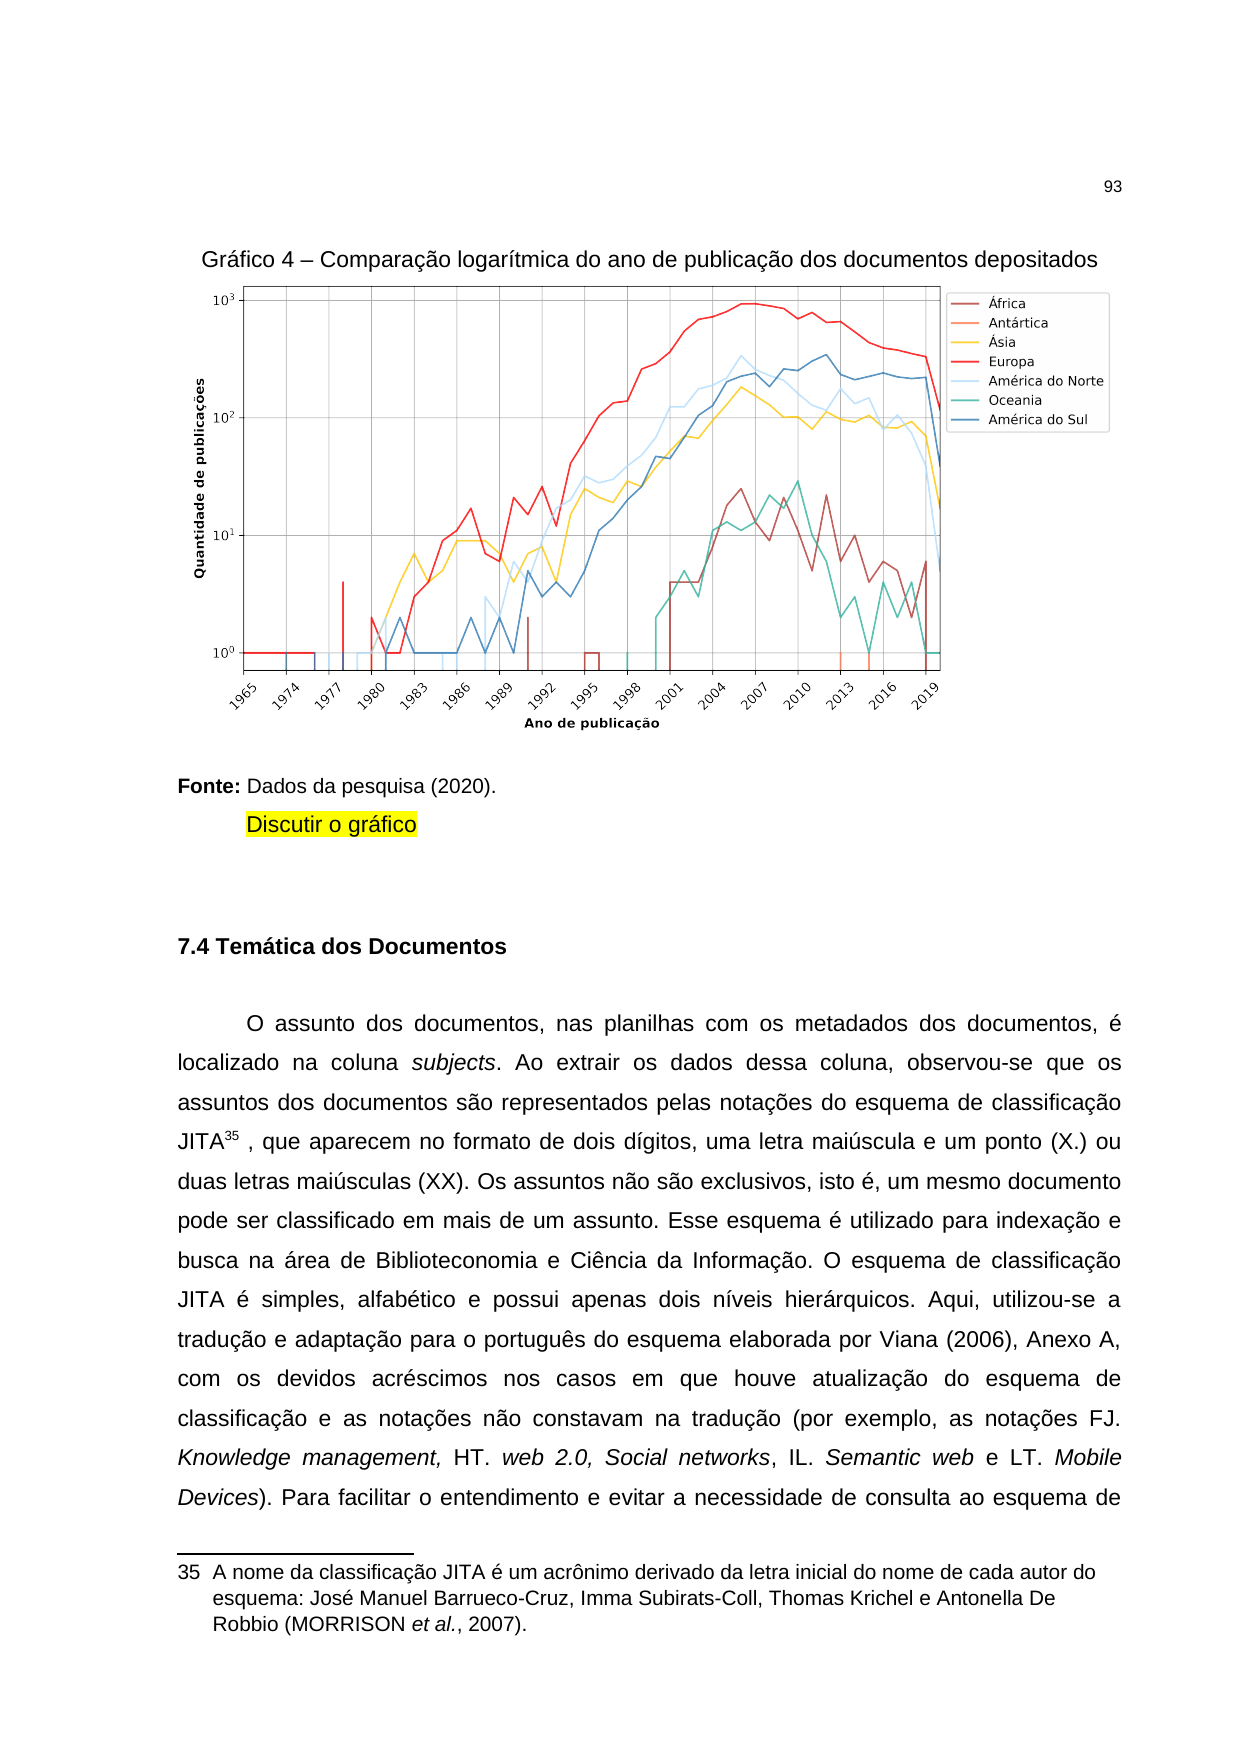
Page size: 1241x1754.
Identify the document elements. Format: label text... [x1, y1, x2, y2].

picture [177, 272, 1123, 745]
text Discutir o gráfico [177, 797, 1122, 837]
text Fonte: Dados da pesquisa (2020). [177, 745, 1122, 797]
text [177, 233, 1122, 246]
text Gráfico 4 – Comparação logarítmica do ano de publicação dos documentos depositados [177, 246, 1122, 272]
subtitle 7.4 Temática dos Documentos [177, 933, 1122, 959]
text O assunto dos documentos, nas planilhas com os metadados dos documentos, é localizado na coluna subjects. Ao extrair os dados dessa coluna, observou-se que os assuntos dos documentos são representados pelas notações do esquema de classificação JITA , que aparecem no formato de dois dígitos, uma letra maiúscula e um ponto (X.) ou duas letras maiúsculas (XX). Os assuntos não são exclusivos, isto é, um mesmo documento pode ser classificado em mais de um assunto. Esse esquema é utilizado para indexação e busca na área de Biblioteconomia e Ciência da Informação. O esquema de classificação JITA é simples, alfabético e possui apenas dois níveis hierárquicos. Aqui, utilizou-se a tradução e adaptação para o português do esquema elaborada por Viana (2006), Anexo A, com os devidos acréscimos nos casos em que houve atualização do esquema de classificação e as notações não constavam na tradução (por exemplo, as notações FJ. Knowledge management, HT. web 2.0, Social networks, IL. Semantic web e LT. Mobile Devices). Para facilitar o entendimento e evitar a necessidade de consulta ao esquema de [177, 1010, 1122, 1510]
text A nome da classificação JITA é um acrônimo derivado da letra inicial do nome de cada autor do esquema: José Manuel Barrueco-Cruz, Imma Subirats-Coll, Thomas Krichel e Antonella De Robbio (MORRISON et al., 2007). [177, 1560, 1122, 1636]
